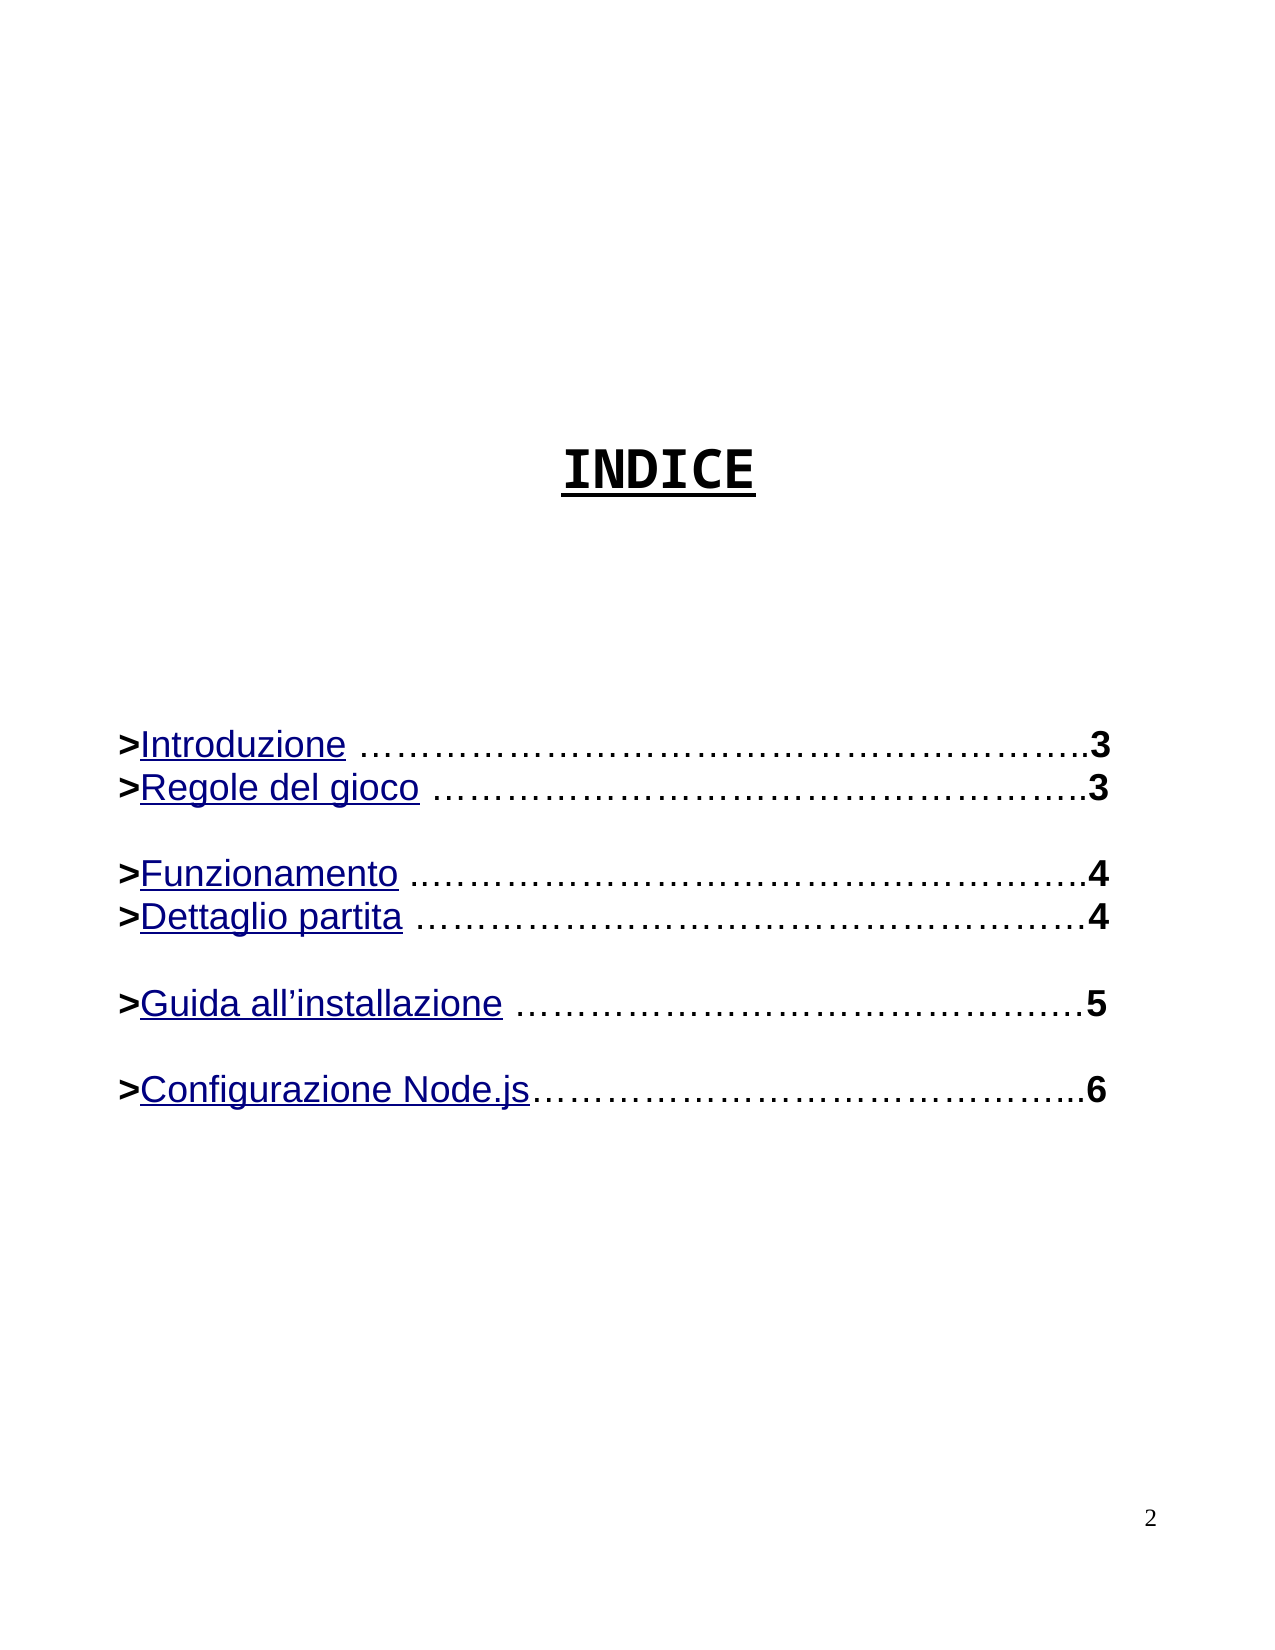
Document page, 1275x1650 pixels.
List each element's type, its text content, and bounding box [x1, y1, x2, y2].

text INDICE [118, 430, 1157, 504]
text >Configurazione Node.js……………………………………...6 [118, 1067, 1157, 1110]
text >Regole del gioco ……………………………………………..3 [118, 765, 1157, 808]
text >Introduzione …………………………………………………..3 [118, 722, 1157, 765]
text >Dettaglio partita ………………………………………………4 [118, 894, 1157, 938]
text >Guida all’installazione …………………………………….…5 [118, 981, 1157, 1024]
text >Funzionamento ..……………………………………………..4 [118, 851, 1157, 894]
